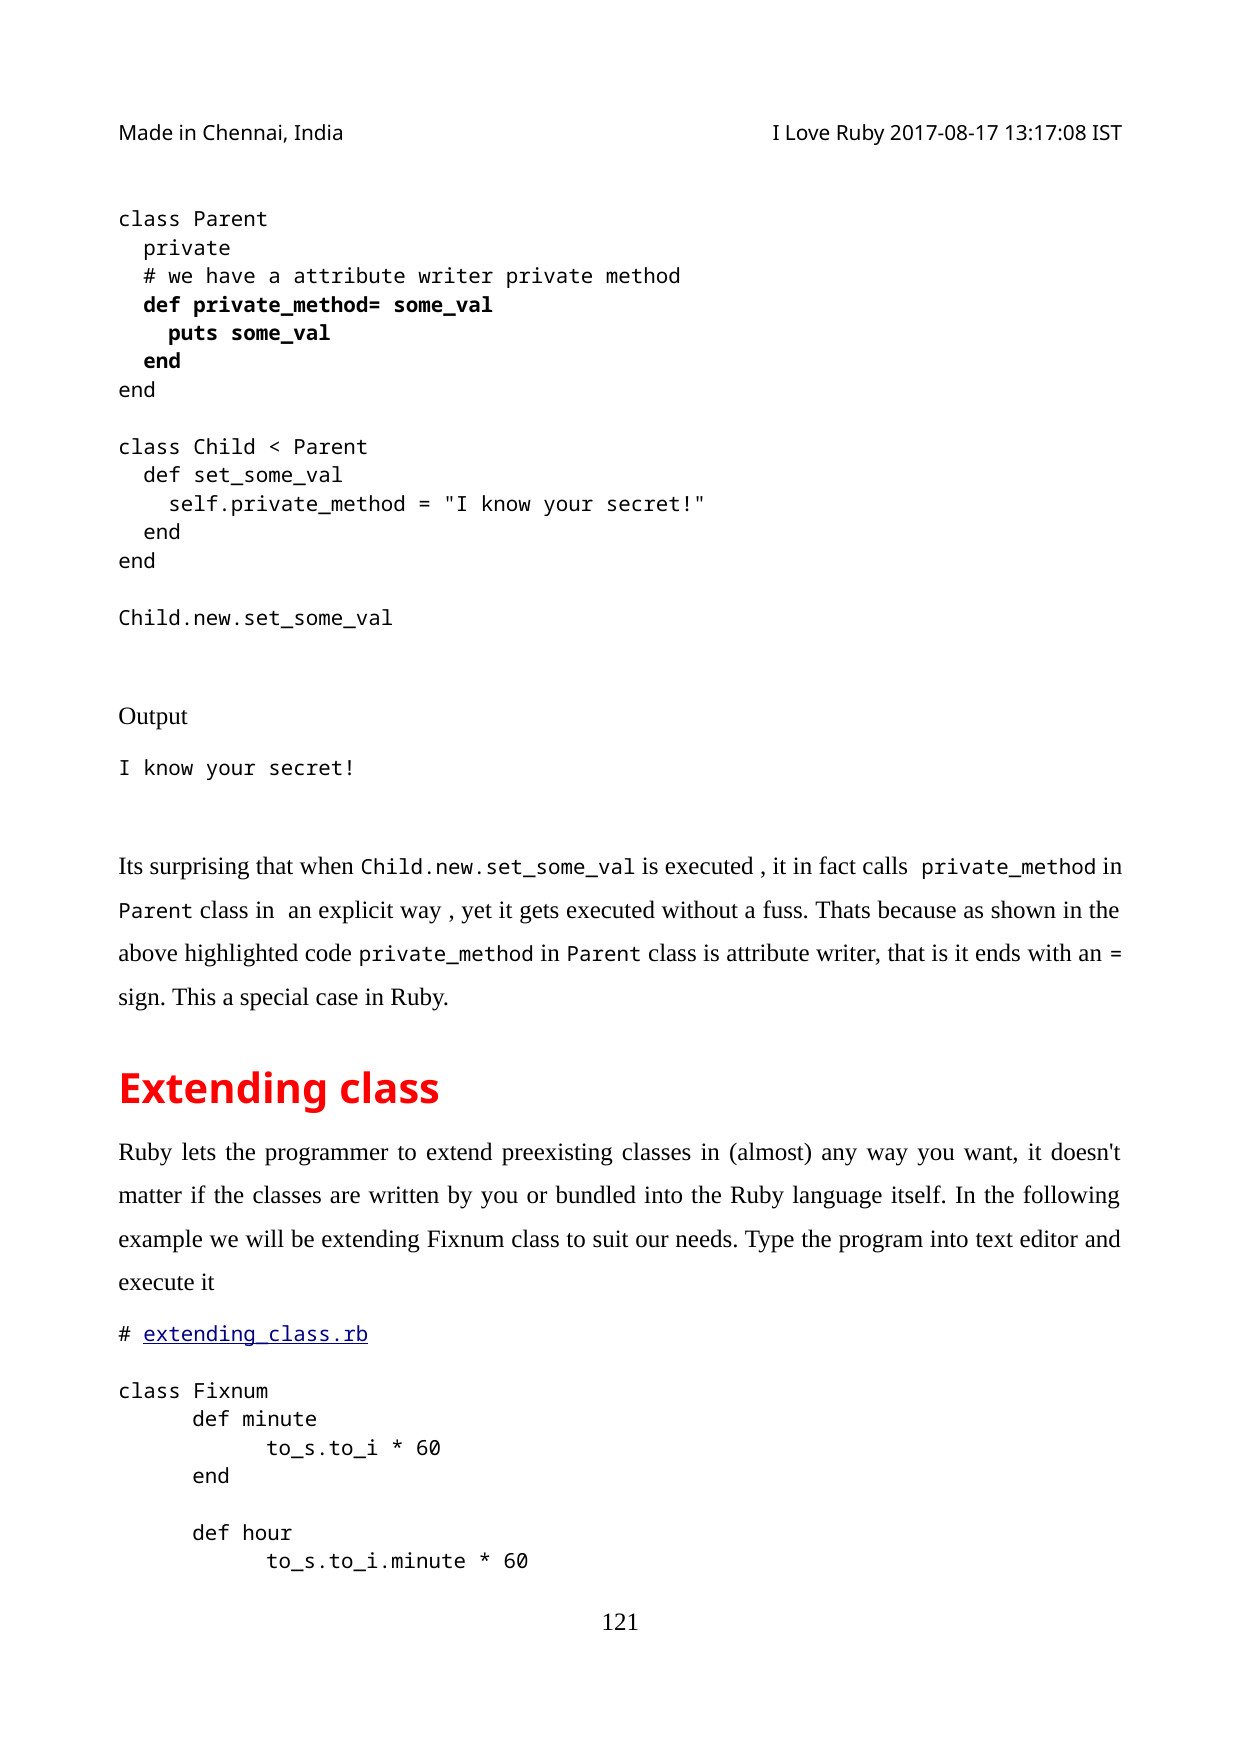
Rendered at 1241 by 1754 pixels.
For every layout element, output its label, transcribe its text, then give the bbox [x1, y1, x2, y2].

text end [118, 546, 1122, 574]
text # extending_class.rb [118, 1319, 1122, 1347]
text end [118, 1461, 1122, 1489]
subtitle Extending class [118, 1059, 1122, 1116]
text class Fixnum [118, 1376, 1122, 1404]
text self.private_method = "I know your secret!" [118, 489, 1122, 517]
text I know your secret! [118, 753, 1122, 781]
text Ruby lets the programmer to extend preexisting classes in (almost) any way you want, it doesn't matter if the classes are written by you or bundled into the Ruby language itself. In the following example we will be extending Fixnum class to suit our needs. Type the program into text editor and execute it [118, 1137, 1122, 1296]
text def private_method= some_val [118, 290, 1122, 318]
text puts some_val [118, 318, 1122, 347]
text end [118, 347, 1122, 375]
text Output [118, 701, 1122, 729]
text to_s.to_i.minute * 60 [118, 1546, 1122, 1575]
text def minute [118, 1404, 1122, 1433]
text # we have a attribute writer private method [118, 261, 1122, 290]
text to_s.to_i * 60 [118, 1433, 1122, 1461]
text def hour [118, 1518, 1122, 1546]
text class Parent [118, 204, 1122, 233]
text def set_some_val [118, 460, 1122, 489]
text end [118, 517, 1122, 546]
text class Child < Parent [118, 432, 1122, 460]
text end [118, 375, 1122, 403]
text private [118, 233, 1122, 261]
text Child.new.set_some_val [118, 603, 1122, 631]
text Its surprising that when Child.new.set_some_val is executed , it in fact calls private_method in Parent class in an explicit way , yet it gets executed without a fuss. Thats because as shown in the above highlighted code private_method in Parent class is attribute writer, that is it ends with an = sign. This a special case in Ruby. [118, 851, 1122, 1011]
